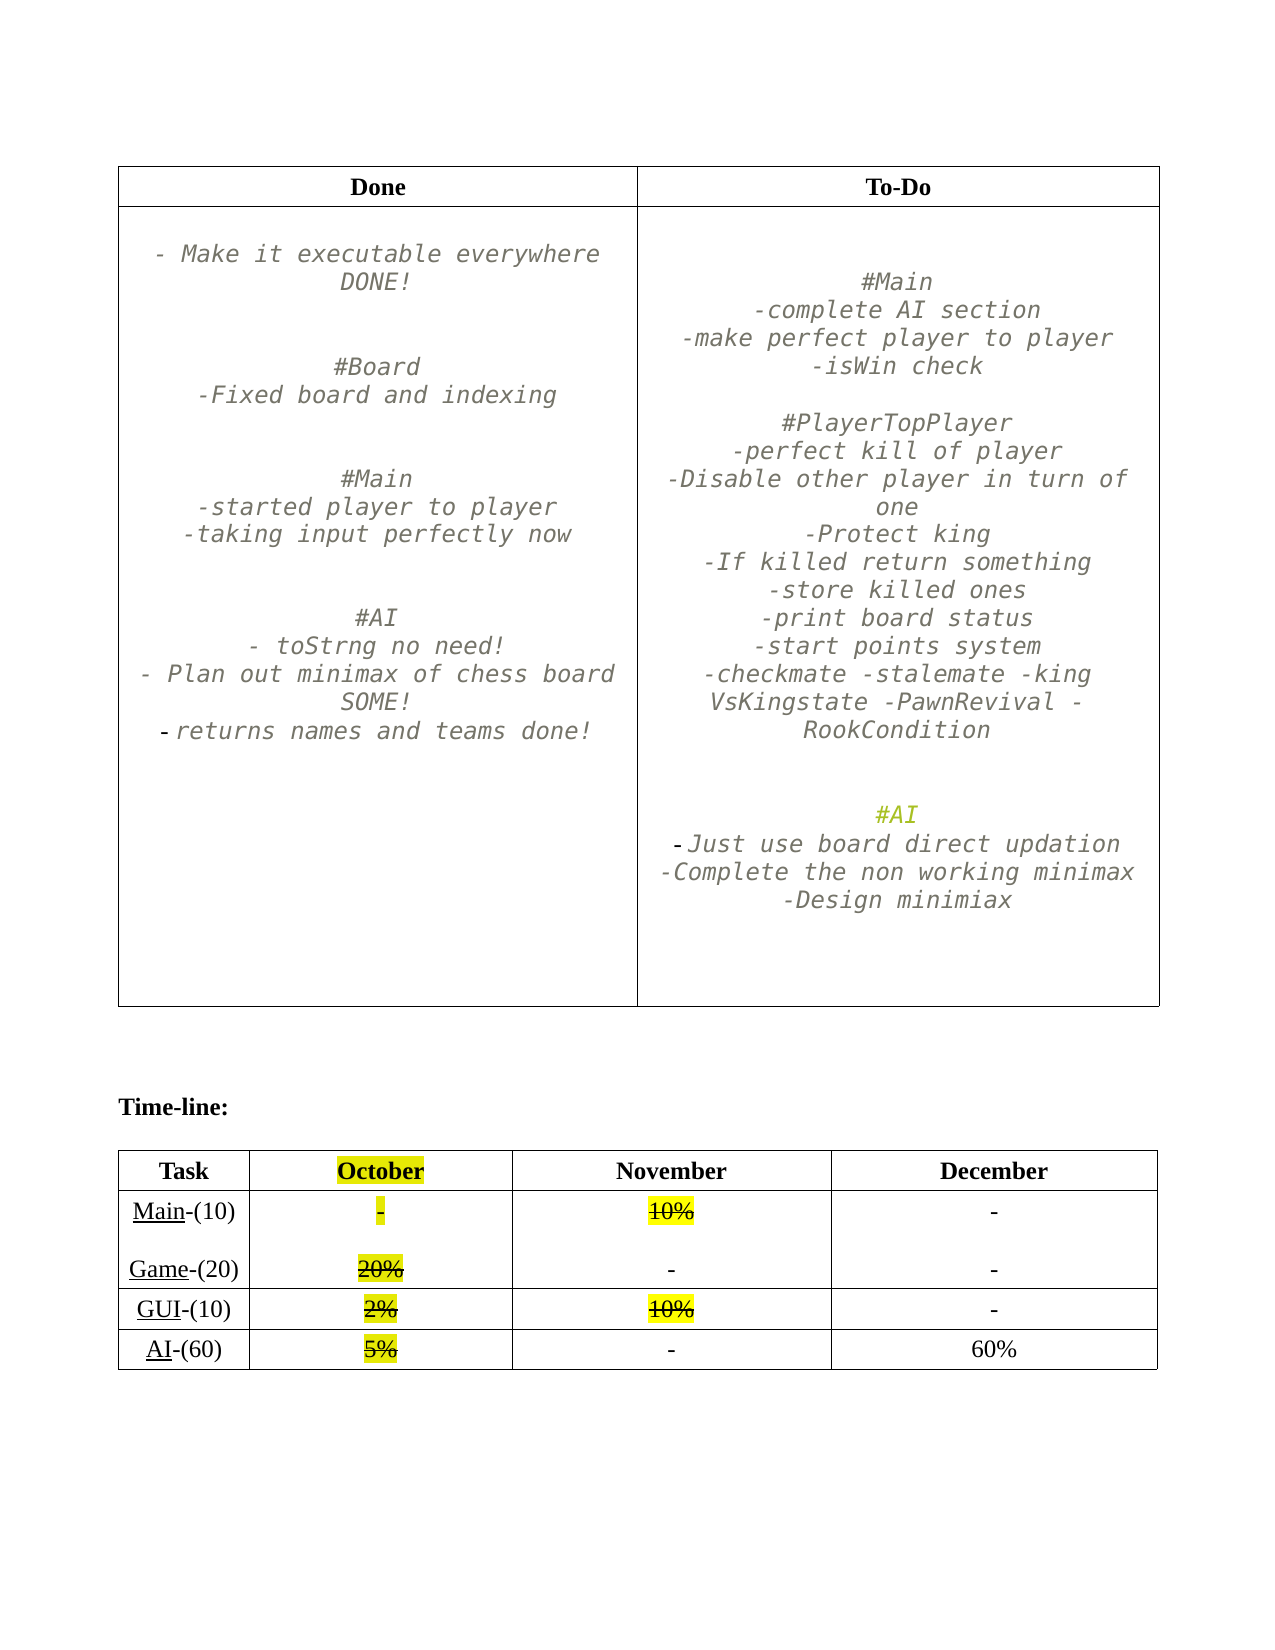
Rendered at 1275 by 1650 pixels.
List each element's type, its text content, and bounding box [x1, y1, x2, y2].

table_header November [513, 1151, 831, 1190]
text Time-line: [118, 1092, 1157, 1121]
table_cell - Make it executable everywhere DONE! #Board -Fixed board and indexing #Main -started player to player -taking input perfectly now #AI - toStrng no need! - Plan out minimax of chess board SOME! - returns names and teams done! [119, 207, 637, 1006]
table_header December [832, 1151, 1157, 1190]
table_cell 2% [250, 1289, 512, 1328]
table_header Done [119, 167, 637, 206]
table_cell - - [832, 1191, 1157, 1288]
table_cell - [832, 1289, 1157, 1328]
table_cell GUI-(10) [119, 1289, 249, 1328]
table_cell - [513, 1330, 831, 1369]
table_cell #Main -complete AI section -make perfect player to player -isWin check #PlayerTopPlayer -perfect kill of player -Disable other player in turn of one -Protect king -If killed return something -store killed ones -print board status -start points system -checkmate -stalemate -king VsKingstate -PawnRevival -RookCondition #AI - Just use board direct updation -Complete the non working minimax -Design minimiax [638, 207, 1159, 1006]
table_header To-Do [638, 167, 1159, 206]
table_cell - 20% [250, 1191, 512, 1288]
table_cell AI-(60) [119, 1330, 249, 1369]
table_cell Main-(10) Game-(20) [119, 1191, 249, 1288]
table_cell 60% [832, 1330, 1157, 1369]
table_header October [250, 1151, 512, 1190]
table_header Task [119, 1151, 249, 1190]
table_cell 10% - [513, 1191, 831, 1288]
table_cell 5% [250, 1330, 512, 1369]
table_cell 10% [513, 1289, 831, 1328]
